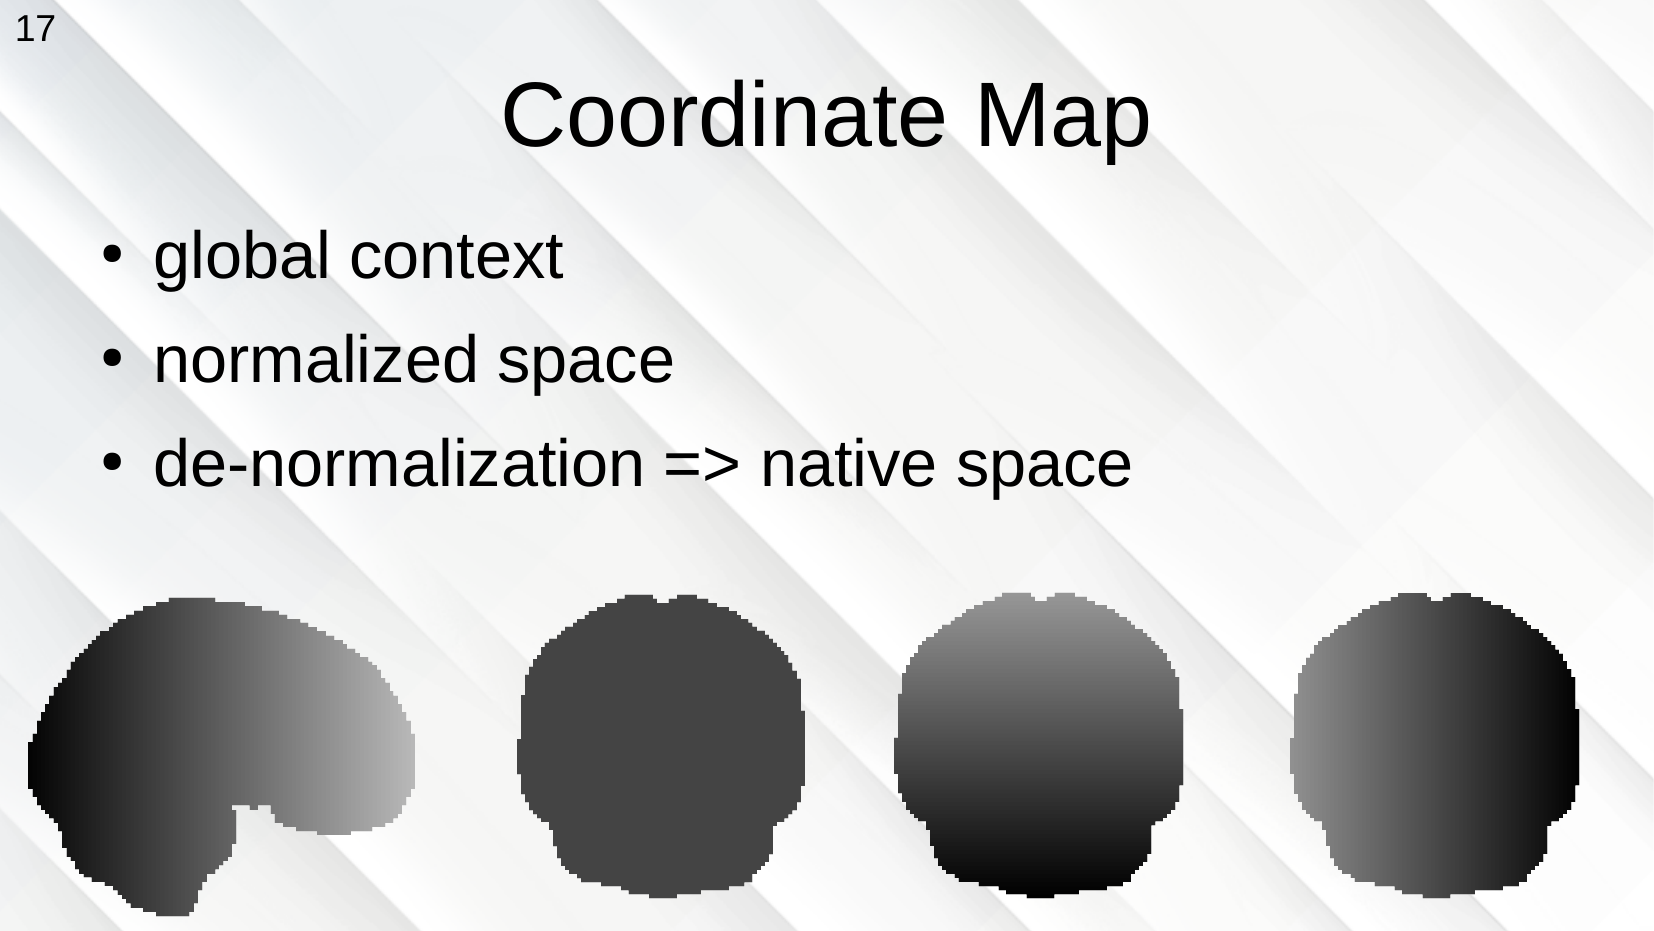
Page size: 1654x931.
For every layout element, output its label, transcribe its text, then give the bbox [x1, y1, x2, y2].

list global context normalized space de-normalization => native space [82, 217, 1571, 758]
title Coordinate Map [82, 37, 1571, 193]
picture [0, 0, 1654, 931]
